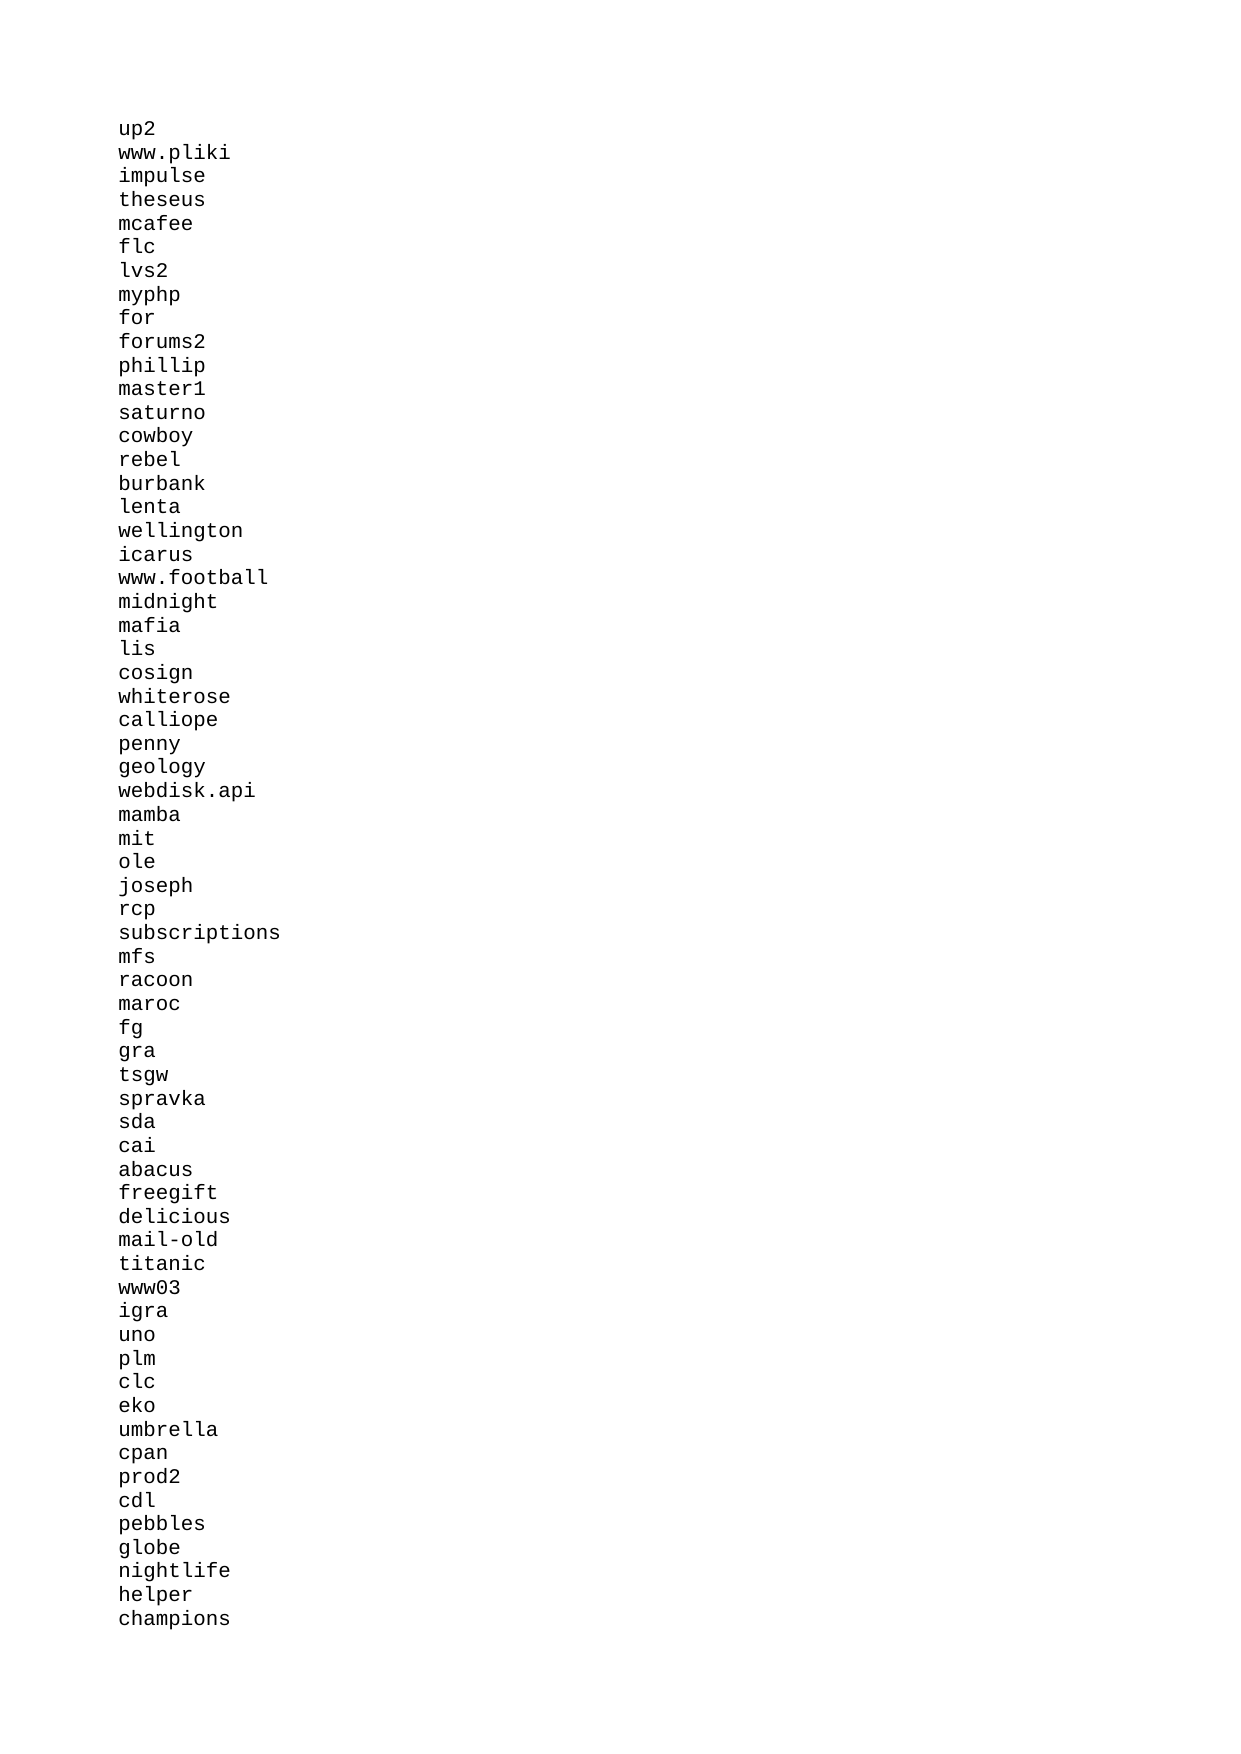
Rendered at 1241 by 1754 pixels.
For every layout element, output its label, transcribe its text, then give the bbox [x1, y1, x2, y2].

text cpan [118, 1442, 1122, 1466]
text abacus [118, 1158, 1122, 1182]
text globe [118, 1537, 1122, 1561]
text up2 [118, 118, 1122, 142]
text igra [118, 1300, 1122, 1324]
text spravka [118, 1088, 1122, 1111]
text webdisk.api [118, 780, 1122, 804]
text forums2 [118, 331, 1122, 354]
text lvs2 [118, 260, 1122, 284]
text mail-old [118, 1229, 1122, 1253]
text fg [118, 1017, 1122, 1040]
text plm [118, 1348, 1122, 1371]
text nightlife [118, 1561, 1122, 1584]
text myphp [118, 284, 1122, 307]
text geology [118, 757, 1122, 780]
text cosign [118, 662, 1122, 686]
text www.pliki [118, 142, 1122, 165]
text prod2 [118, 1466, 1122, 1489]
text joseph [118, 875, 1122, 898]
text midnight [118, 591, 1122, 615]
text uno [118, 1324, 1122, 1348]
text delicious [118, 1206, 1122, 1229]
text champions [118, 1608, 1122, 1631]
text flc [118, 236, 1122, 260]
text tsgw [118, 1064, 1122, 1088]
text gra [118, 1040, 1122, 1064]
text lenta [118, 496, 1122, 520]
text penny [118, 733, 1122, 757]
text sda [118, 1111, 1122, 1135]
text rcp [118, 898, 1122, 922]
text master1 [118, 378, 1122, 402]
text cowboy [118, 426, 1122, 449]
text saturno [118, 402, 1122, 426]
text rebel [118, 449, 1122, 473]
text impulse [118, 165, 1122, 189]
text calliope [118, 709, 1122, 733]
text racoon [118, 969, 1122, 993]
text mcafee [118, 213, 1122, 236]
text maroc [118, 993, 1122, 1017]
text freegift [118, 1182, 1122, 1206]
text mafia [118, 615, 1122, 638]
text helper [118, 1584, 1122, 1608]
text titanic [118, 1253, 1122, 1277]
text wellington [118, 520, 1122, 544]
text umbrella [118, 1419, 1122, 1442]
text icarus [118, 544, 1122, 567]
text mamba [118, 804, 1122, 827]
text cdl [118, 1489, 1122, 1513]
text pebbles [118, 1513, 1122, 1537]
text ole [118, 851, 1122, 875]
text mit [118, 827, 1122, 851]
text www03 [118, 1277, 1122, 1300]
text phillip [118, 354, 1122, 378]
text theseus [118, 189, 1122, 213]
text subscriptions [118, 922, 1122, 946]
text eko [118, 1395, 1122, 1419]
text clc [118, 1371, 1122, 1395]
text burbank [118, 473, 1122, 496]
text mfs [118, 946, 1122, 969]
text lis [118, 638, 1122, 662]
text cai [118, 1135, 1122, 1158]
text for [118, 307, 1122, 331]
text whiterose [118, 686, 1122, 709]
text www.football [118, 567, 1122, 591]
